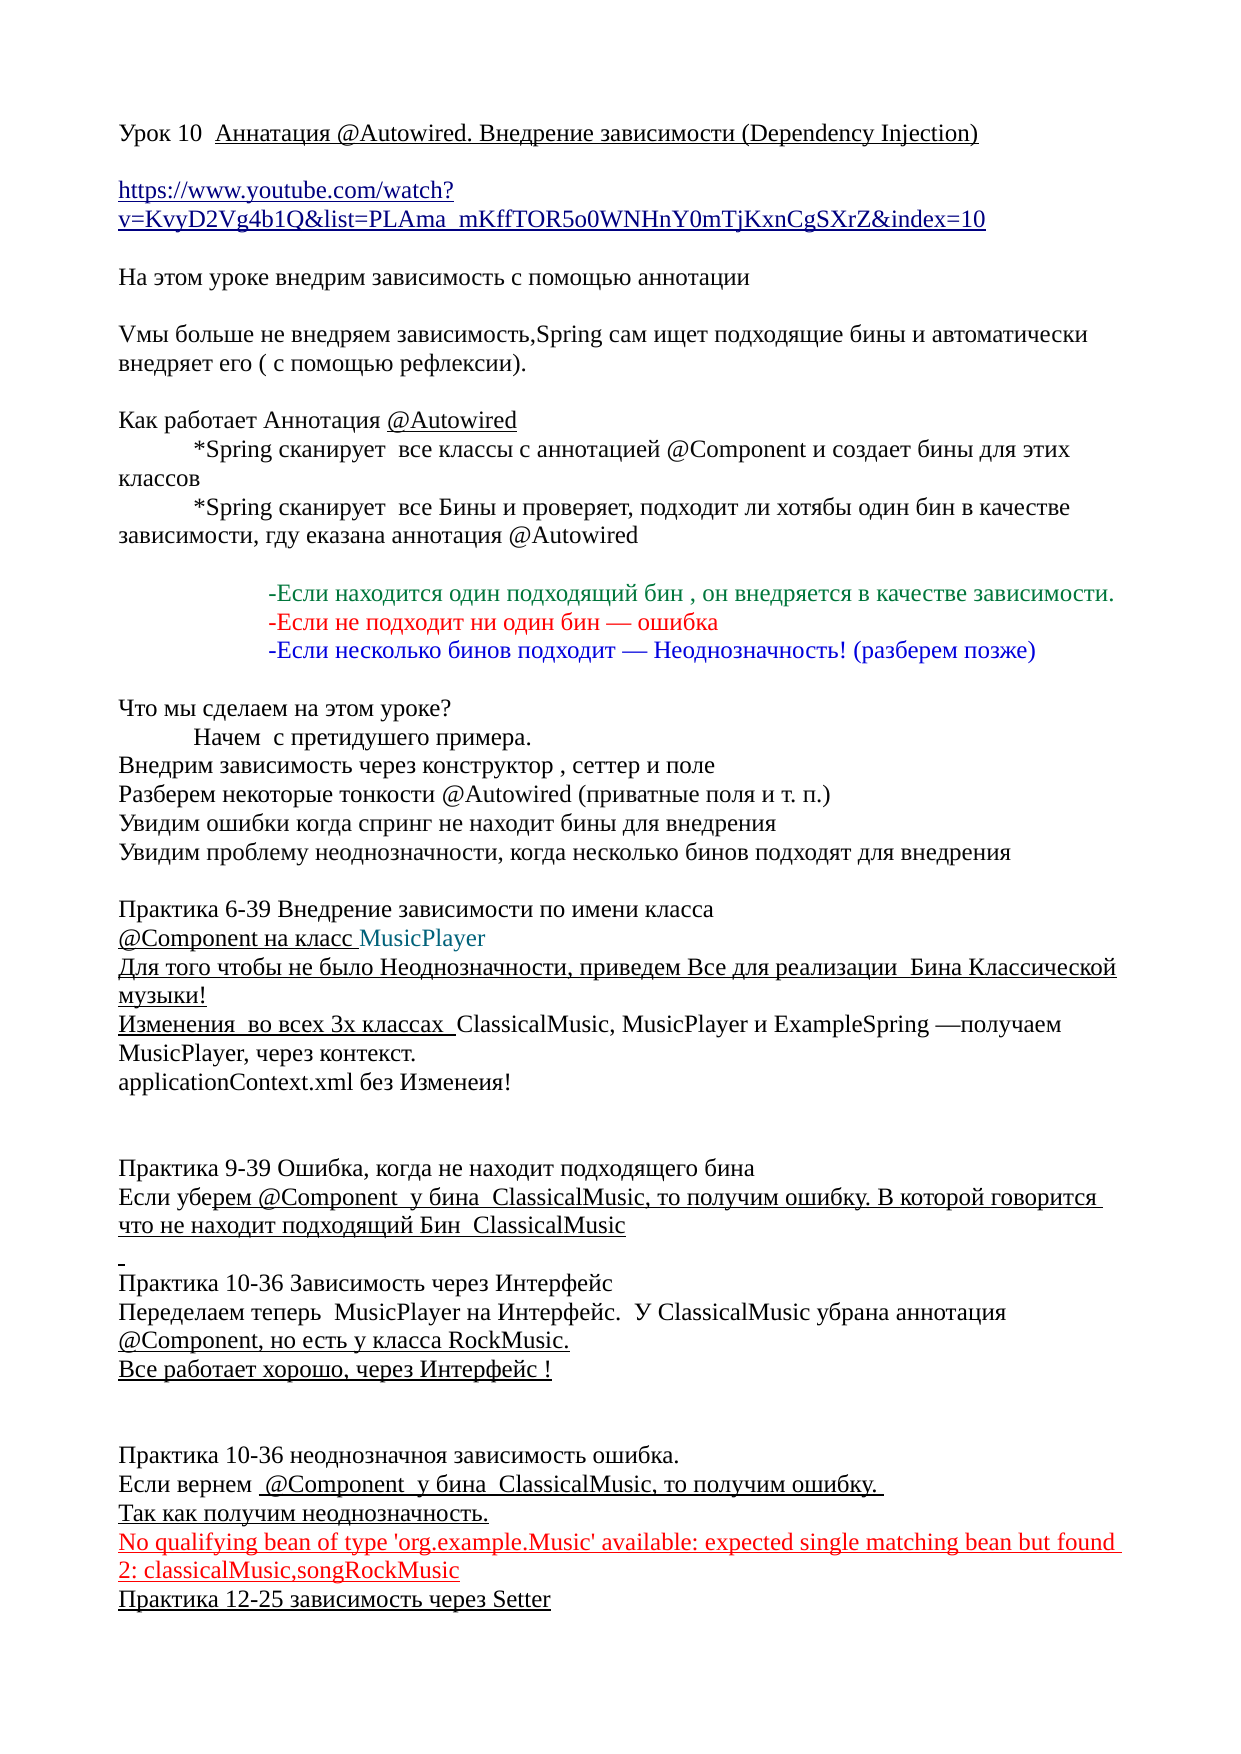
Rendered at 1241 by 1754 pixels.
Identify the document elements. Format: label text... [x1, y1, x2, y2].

text Увидим проблему неоднозначности, когда несколько бинов подходят для внедрения [118, 837, 1122, 866]
text Для того чтобы не было Неоднозначности, приведем Все для реализации Бина Классической музыки! [118, 952, 1122, 1009]
text https://www.youtube.com/watch?v=KvyD2Vg4b1Q&list=PLAma_mKffTOR5o0WNHnY0mTjKxnCgSXrZ&index=10 [118, 176, 1122, 233]
text *Spring сканирует все классы с аннотацией @Component и создает бины для этих классов [118, 434, 1122, 492]
text Внедрим зависимость через конструктор , сеттер и поле [118, 751, 1122, 779]
text 2: classicalMusic,songRockMusic [118, 1553, 1122, 1584]
text Переделаем теперь MusicPlayer на Интерфейс. У ClassicalMusic убрана аннотация @Component, но есть у класса RockMusic. [118, 1297, 1122, 1354]
text Практика 6-39 Внедрение зависимости по имени класса [118, 894, 1122, 923]
text Как работает Аннотация @Autowired [118, 406, 1122, 434]
text Практика 10-36 неоднозначноя зависимость ошибка. [118, 1441, 1122, 1469]
text No qualifying bean of type 'org.example.Music' available: expected single matching bean but found [118, 1527, 1122, 1552]
text Урок 10 Аннатация @Autowired. Внедрение зависимости (Dependency Injection) [118, 118, 1122, 147]
text -Если несколько бинов подходит — Неоднозначность! (разберем позже) [118, 636, 1122, 664]
text Все работает хорошо, через Интерфейс ! [118, 1354, 1122, 1383]
text @Component на класс MusicPlayer [118, 923, 1122, 952]
text applicationContext.xml без Изменеия! [118, 1067, 1122, 1096]
text Изменения во всех 3х классах ClassicalMusic, MusicPlayer и ExampleSpring —получаем MusicPlayer, через контекст. [118, 1009, 1122, 1067]
text Практика 12-25 зависимость через Setter [118, 1584, 1122, 1613]
text Увидим ошибки когда спринг не находит бины для внедрения [118, 808, 1122, 837]
text -Если находится один подходящий бин , он внедряется в качестве зависимости. [118, 578, 1122, 607]
text Практика 9-39 Ошибка, когда не находит подходящего бина [118, 1153, 1122, 1182]
text -Если не подходит ни один бин — ошибка [118, 607, 1122, 636]
text На этом уроке внедрим зависимость с помощью аннотации [118, 262, 1122, 291]
text Что мы сделаем на этом уроке? [118, 693, 1122, 722]
text Если уберем @Component у бина ClassicalMusic, то получим ошибку. В которой говорится что не находит подходящий Бин ClassicalMusic [118, 1182, 1122, 1239]
text Vмы больше не внедряем зависимость,Spring сам ищет подходящие бины и автоматически внедряет его ( с помощью рефлексии). [118, 319, 1122, 377]
text Разберем некоторые тонкости @Autowired (приватные поля и т. п.) [118, 779, 1122, 808]
text Если вернем @Component у бина ClassicalMusic, то получим ошибку. [118, 1469, 1122, 1498]
text *Spring сканирует все Бины и проверяет, подходит ли хотябы один бин в качестве зависимости, гду еказана аннотация @Autowired [118, 492, 1122, 549]
text Так как получим неоднозначность. [118, 1498, 1122, 1527]
text Практика 10-36 Зависимость через Интерфейс [118, 1268, 1122, 1297]
text Начем с претидушего примера. [118, 722, 1122, 751]
